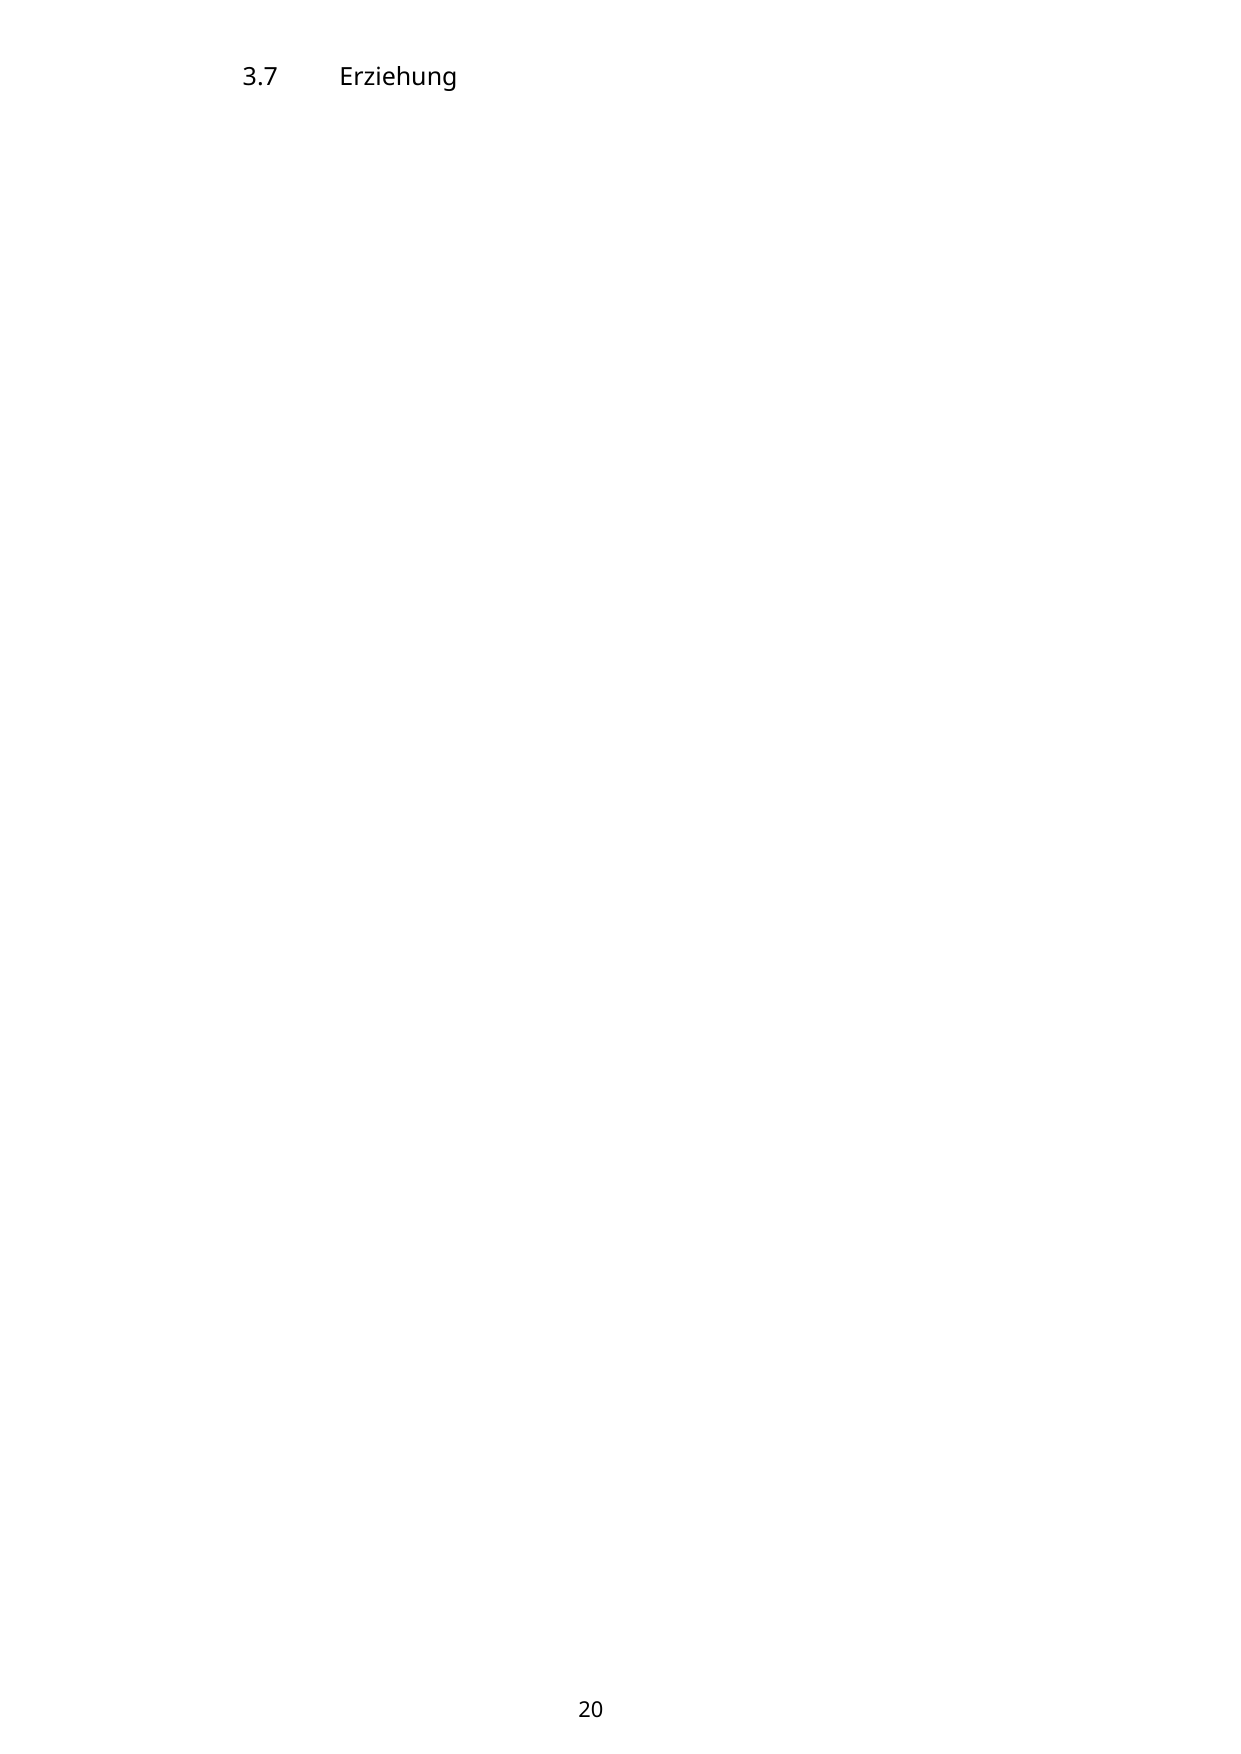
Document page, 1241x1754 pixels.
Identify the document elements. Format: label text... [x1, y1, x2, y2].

list Erziehung [236, 59, 1181, 93]
